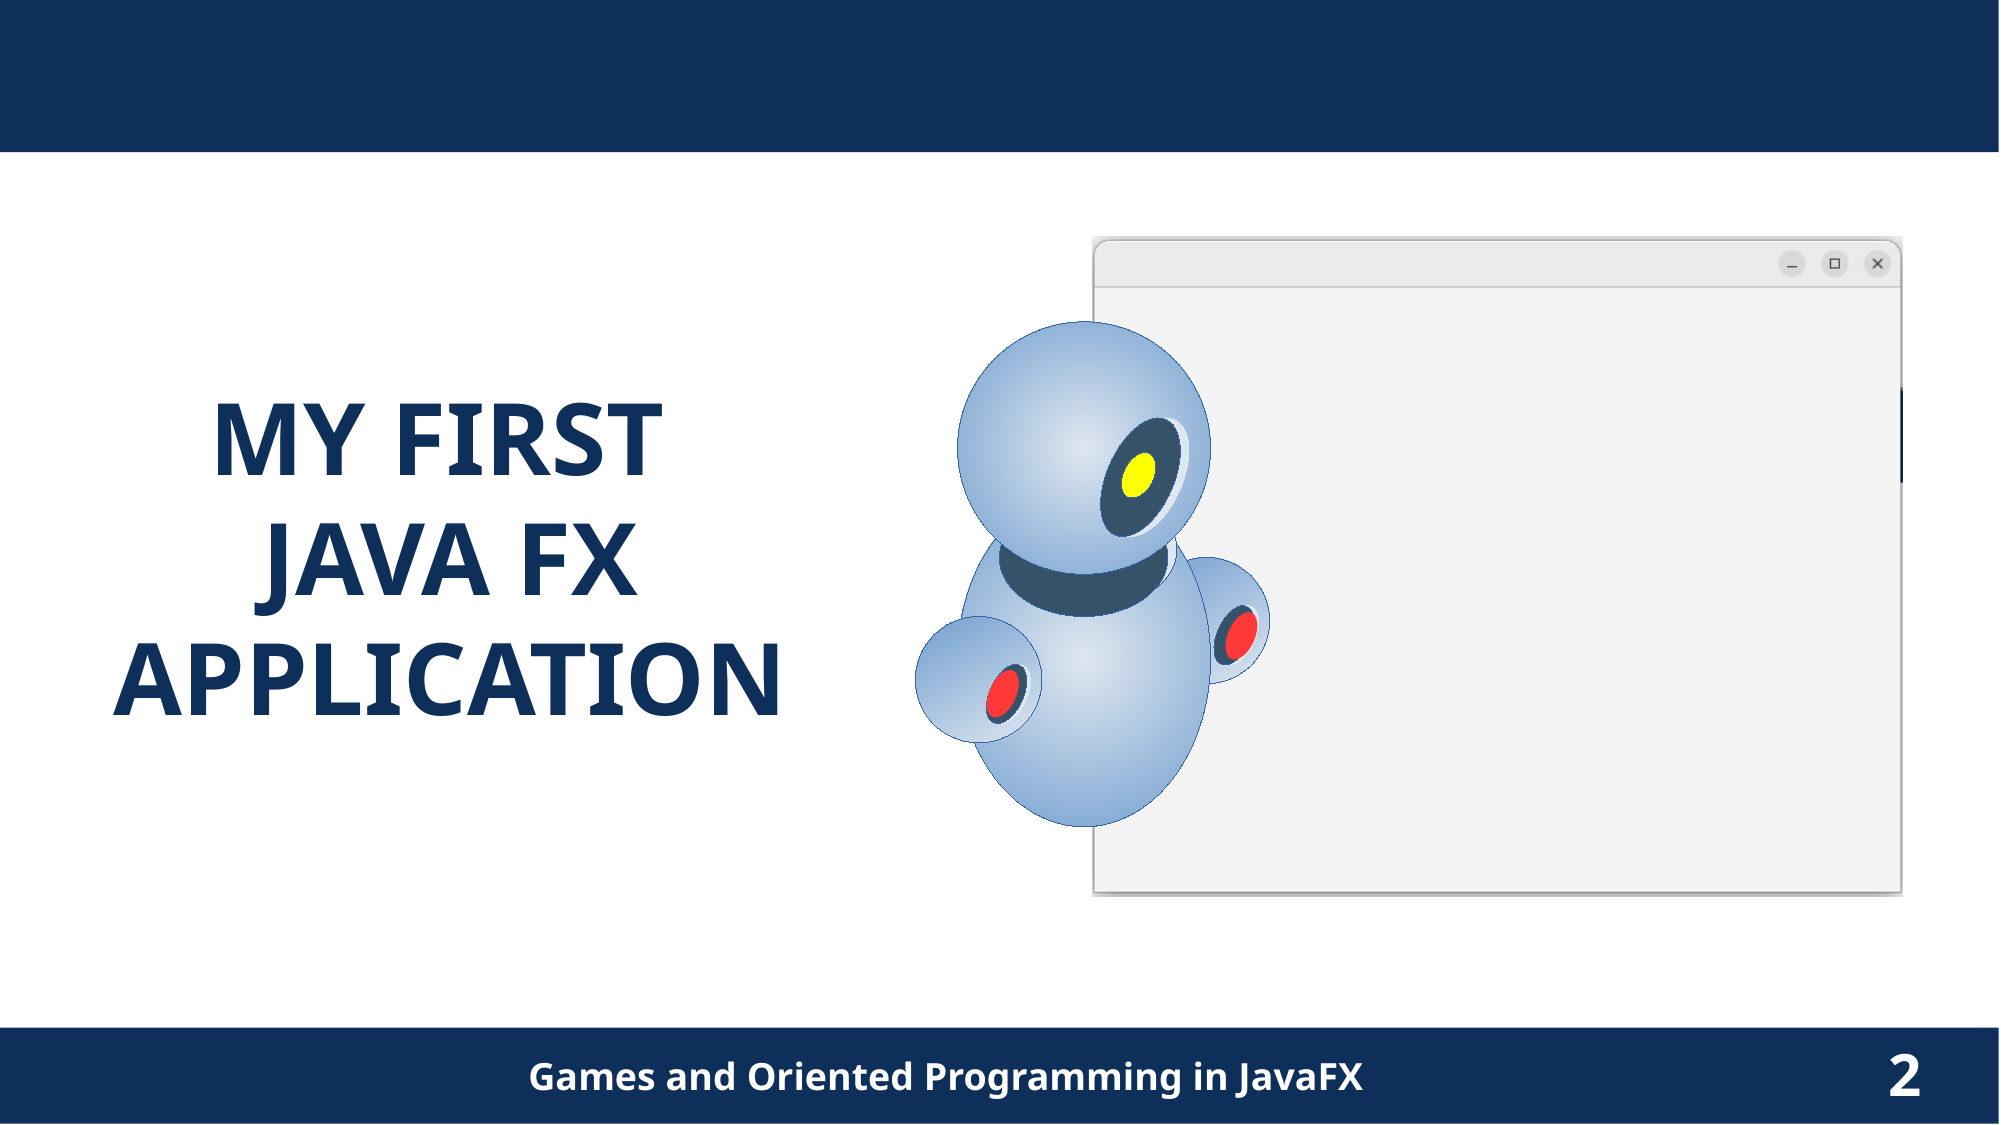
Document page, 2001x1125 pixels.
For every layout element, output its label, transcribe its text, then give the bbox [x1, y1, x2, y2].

picture [1092, 236, 1903, 897]
text_box MY FIRST JAVA FX APPLICATION [55, 368, 845, 743]
text_box [915, 321, 1270, 827]
